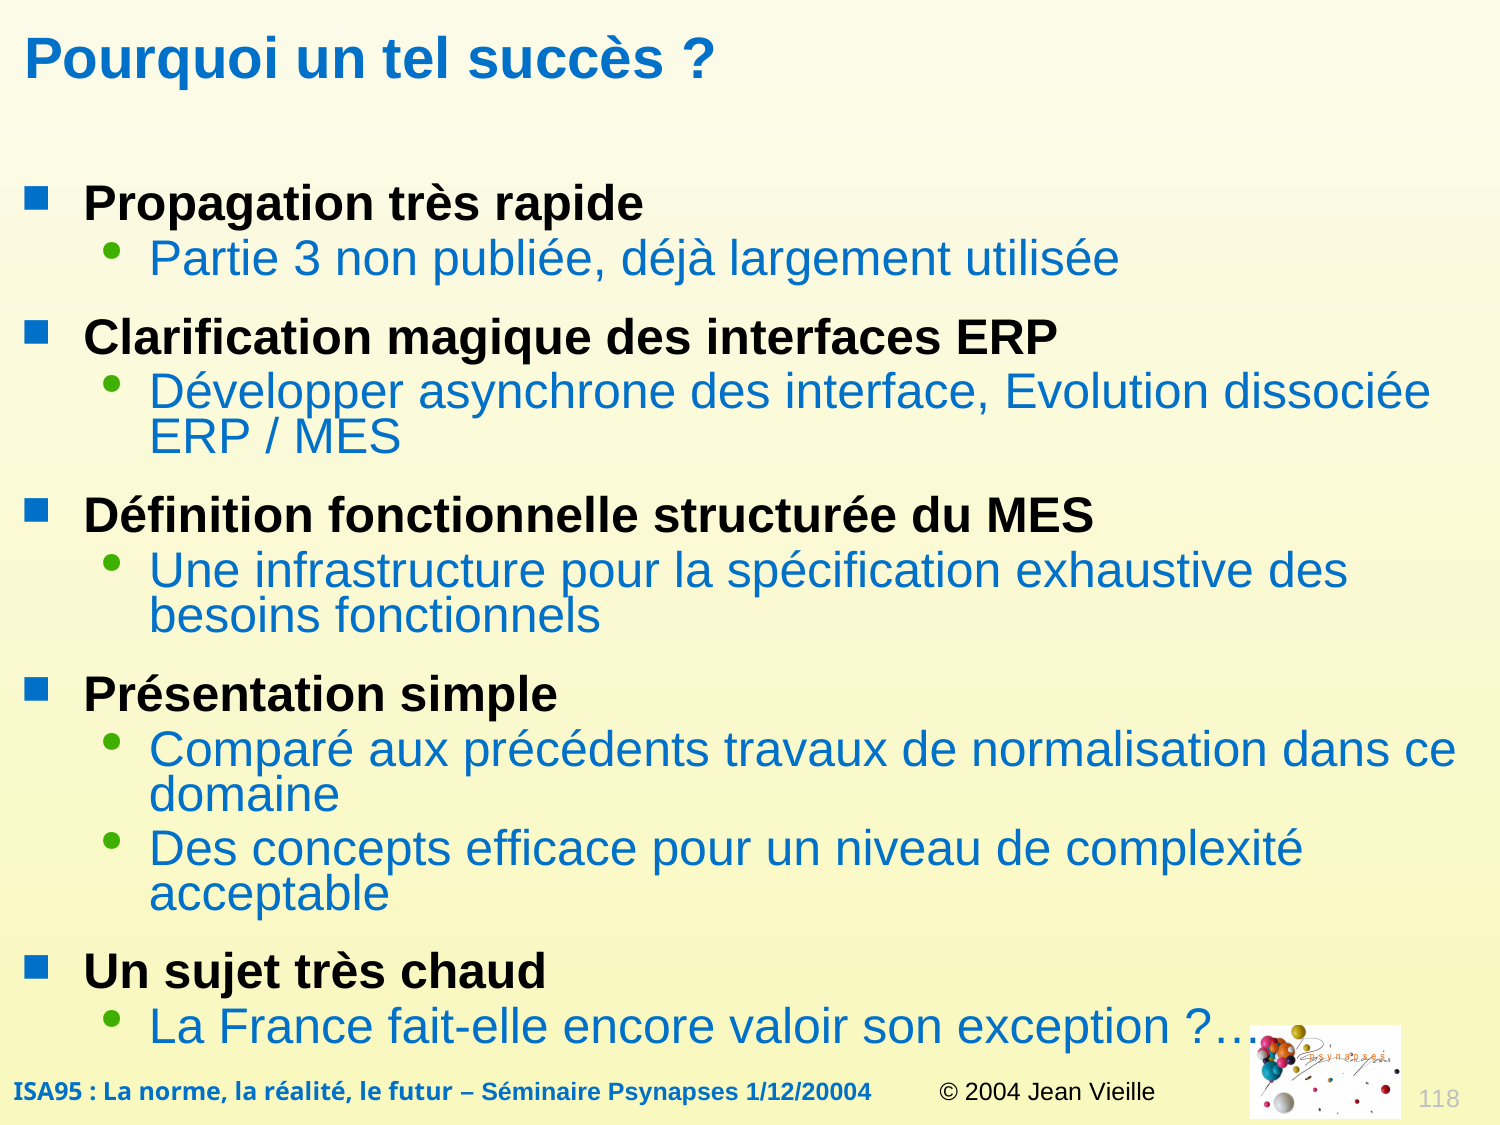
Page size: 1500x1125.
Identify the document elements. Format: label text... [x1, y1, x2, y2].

picture [1250, 1061, 1401, 1119]
title Pourquoi un tel succès ? [9, 12, 1476, 151]
list Propagation très rapide Partie 3 non publiée, déjà largement utilisée Clarification magique des interfaces ERP Développer asynchrone des interface, Evolution dissociée ERP / MES Définition fonctionnelle structurée du MES Une infrastructure pour la spécification exhaustive des besoins fonctionnels Présentation simple Comparé aux précédents travaux de normalisation dans ce domaine Des concepts efficace pour un niveau de complexité acceptable Un sujet très chaud La France fait-elle encore valoir son exception ?… [12, 174, 1476, 1061]
